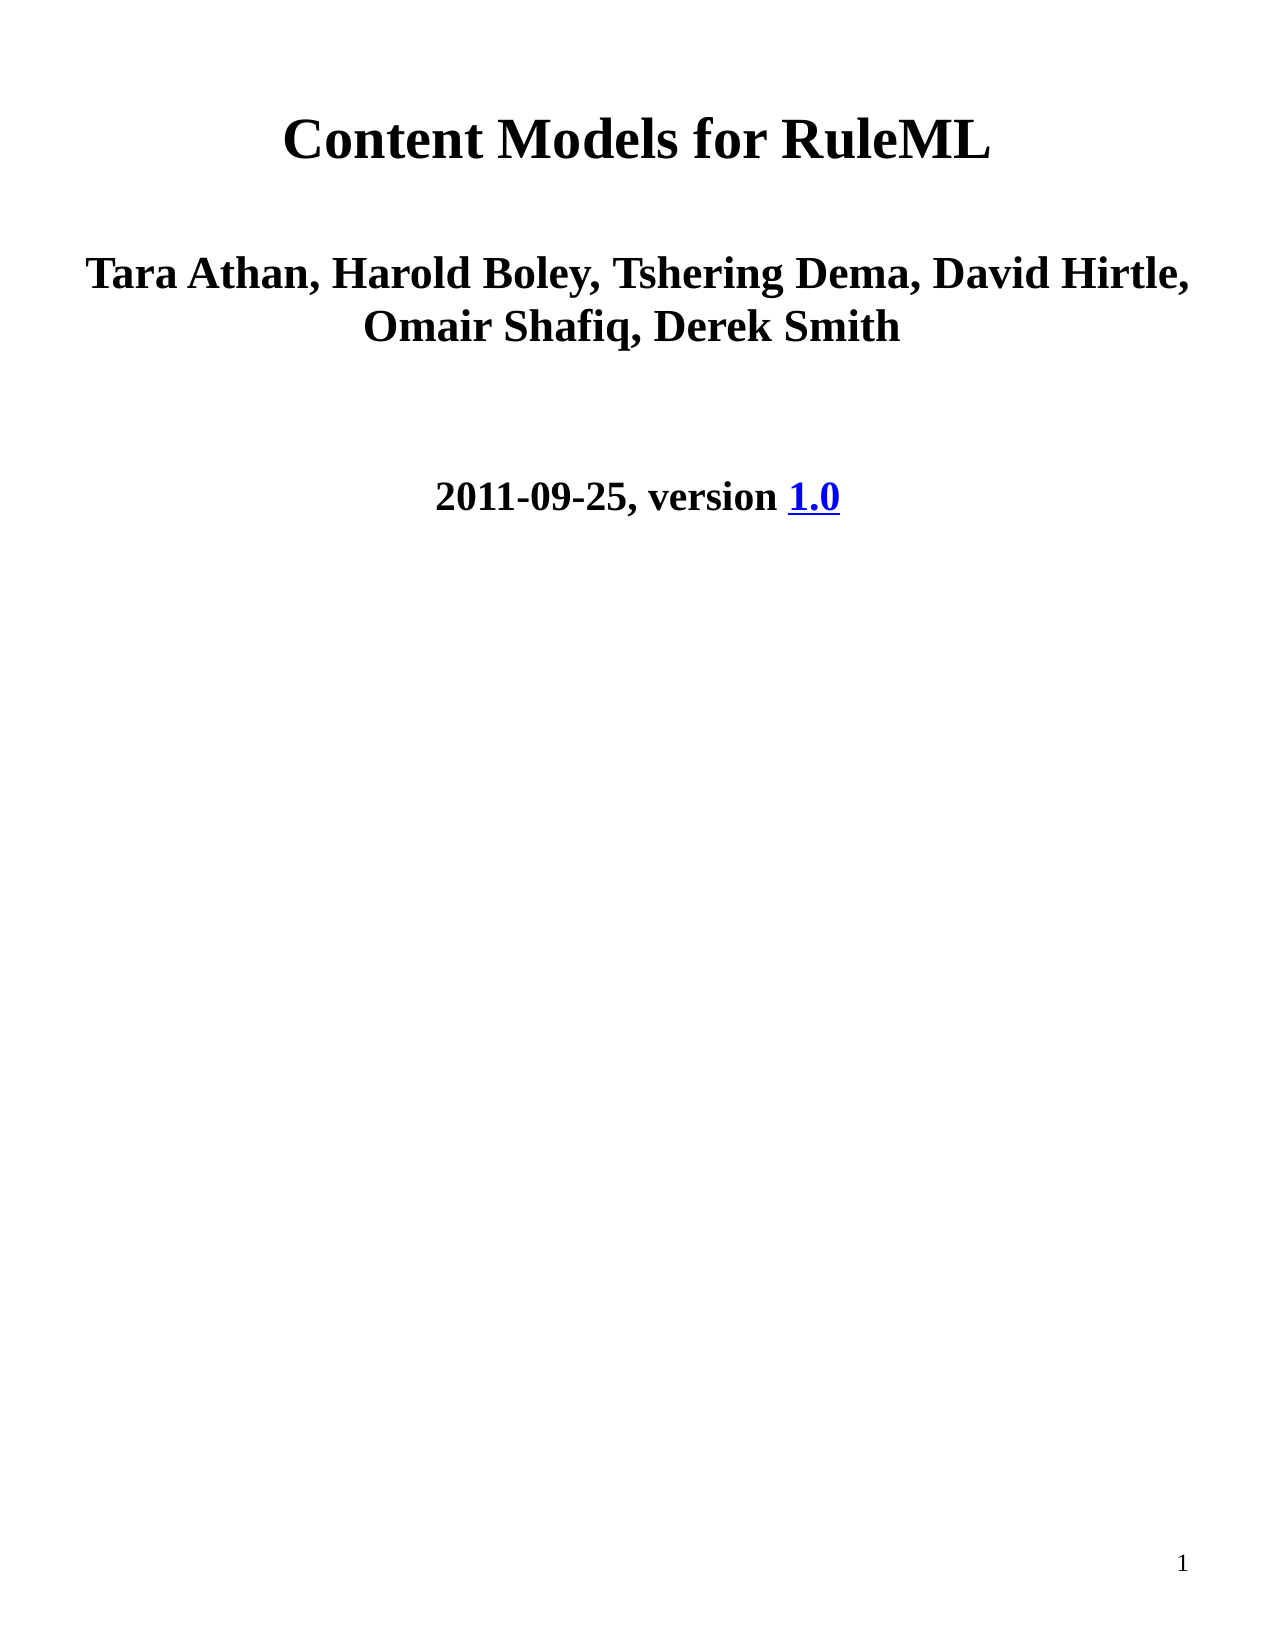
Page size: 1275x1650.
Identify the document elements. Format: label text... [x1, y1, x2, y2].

title ­Content Models for RuleML [75, 104, 1200, 171]
text Tara Athan, Harold Boley, Tshering Dema, David Hirtle, Omair Shafiq, Derek Smith [75, 246, 1200, 351]
subtitle 2011-09-25, version 1.0 [75, 471, 1200, 519]
